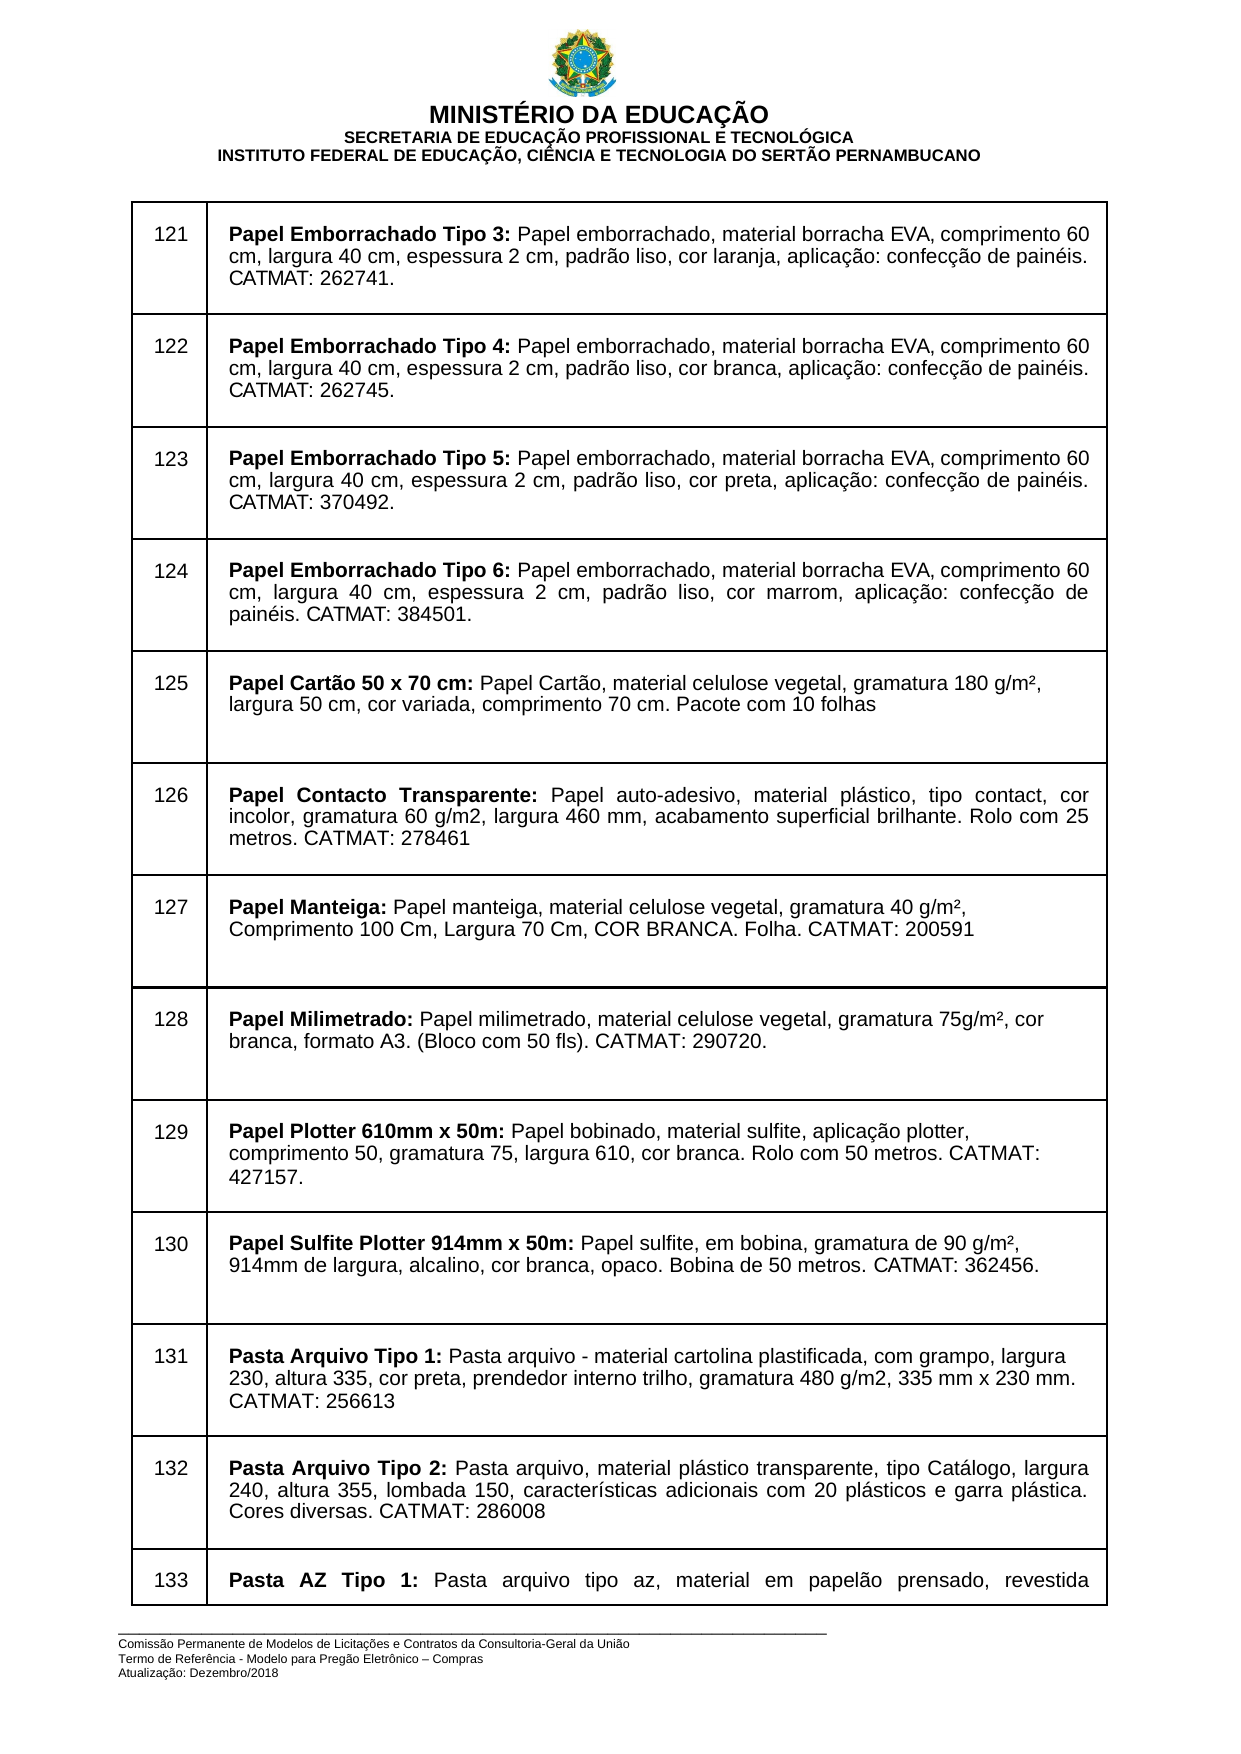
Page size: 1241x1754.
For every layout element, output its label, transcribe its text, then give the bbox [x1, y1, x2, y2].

table_cell 132 [133, 1437, 206, 1547]
table_cell Papel Manteiga: Papel manteiga, material celulose vegetal, gramatura 40 g/m², Comprimento 100 Cm, Largura 70 Cm, COR BRANCA. Folha. CATMAT: 200591 [208, 876, 1106, 986]
table_cell 127 [133, 876, 206, 986]
table_cell 133 [133, 1550, 206, 1604]
table_cell 123 [133, 428, 206, 538]
table_cell 128 [133, 989, 206, 1099]
table_cell Papel Milimetrado: Papel milimetrado, material celulose vegetal, gramatura 75g/m², cor branca, formato A3. (Bloco com 50 fls). CATMAT: 290720. [208, 989, 1106, 1099]
table_cell 129 [133, 1101, 206, 1211]
table_cell Papel Emborrachado Tipo 4: Papel emborrachado, material borracha EVA, comprimento 60 cm, largura 40 cm, espessura 2 cm, padrão liso, cor branca, aplicação: confecção de painéis. CATMAT: 262745. [208, 315, 1106, 426]
table_cell 131 [133, 1325, 206, 1435]
table_cell Pasta Arquivo Tipo 1: Pasta arquivo - material cartolina plastificada, com grampo, largura 230, altura 335, cor preta, prendedor interno trilho, gramatura 480 g/m2, 335 mm x 230 mm. CATMAT: 256613 [208, 1325, 1106, 1435]
table_cell Papel Cartão 50 x 70 cm: Papel Cartão, material celulose vegetal, gramatura 180 g/m², largura 50 cm, cor variada, comprimento 70 cm. Pacote com 10 folhas [208, 652, 1106, 762]
table_cell 125 [133, 652, 206, 762]
table_cell 124 [133, 540, 206, 650]
table_cell Pasta AZ Tipo 1: Pasta arquivo tipo az, material em papelão prensado, revestida [208, 1550, 1106, 1604]
table_cell 121 [133, 203, 206, 313]
table_cell 126 [133, 764, 206, 874]
table_cell 130 [133, 1213, 206, 1323]
table_cell Papel Sulfite Plotter 914mm x 50m: Papel sulfite, em bobina, gramatura de 90 g/m², 914mm de largura, alcalino, cor branca, opaco. Bobina de 50 metros. CATMAT: 362456. [208, 1213, 1106, 1323]
table_cell Pasta Arquivo Tipo 2: Pasta arquivo, material plástico transparente, tipo Catálogo, largura 240, altura 355, lombada 150, características adicionais com 20 plásticos e garra plástica. Cores diversas. CATMAT: 286008 [208, 1437, 1106, 1547]
picture [548, 29, 617, 97]
table_cell Papel Plotter 610mm x 50m: Papel bobinado, material sulfite, aplicação plotter, comprimento 50, gramatura 75, largura 610, cor branca. Rolo com 50 metros. CATMAT: 427157. [208, 1101, 1106, 1211]
table_cell Papel Emborrachado Tipo 5: Papel emborrachado, material borracha EVA, comprimento 60 cm, largura 40 cm, espessura 2 cm, padrão liso, cor preta, aplicação: confecção de painéis. CATMAT: 370492. [208, 428, 1106, 538]
table_cell Papel Emborrachado Tipo 6: Papel emborrachado, material borracha EVA, comprimento 60 cm, largura 40 cm, espessura 2 cm, padrão liso, cor marrom, aplicação: confecção de painéis. CATMAT: 384501. [208, 540, 1106, 650]
table_cell Papel Contacto Transparente: Papel auto-adesivo, material plástico, tipo contact, cor incolor, gramatura 60 g/m2, largura 460 mm, acabamento superficial brilhante. Rolo com 25 metros. CATMAT: 278461 [208, 764, 1106, 874]
table_cell Papel Emborrachado Tipo 3: Papel emborrachado, material borracha EVA, comprimento 60 cm, largura 40 cm, espessura 2 cm, padrão liso, cor laranja, aplicação: confecção de painéis. CATMAT: 262741. [208, 203, 1106, 313]
table_cell 122 [133, 315, 206, 426]
